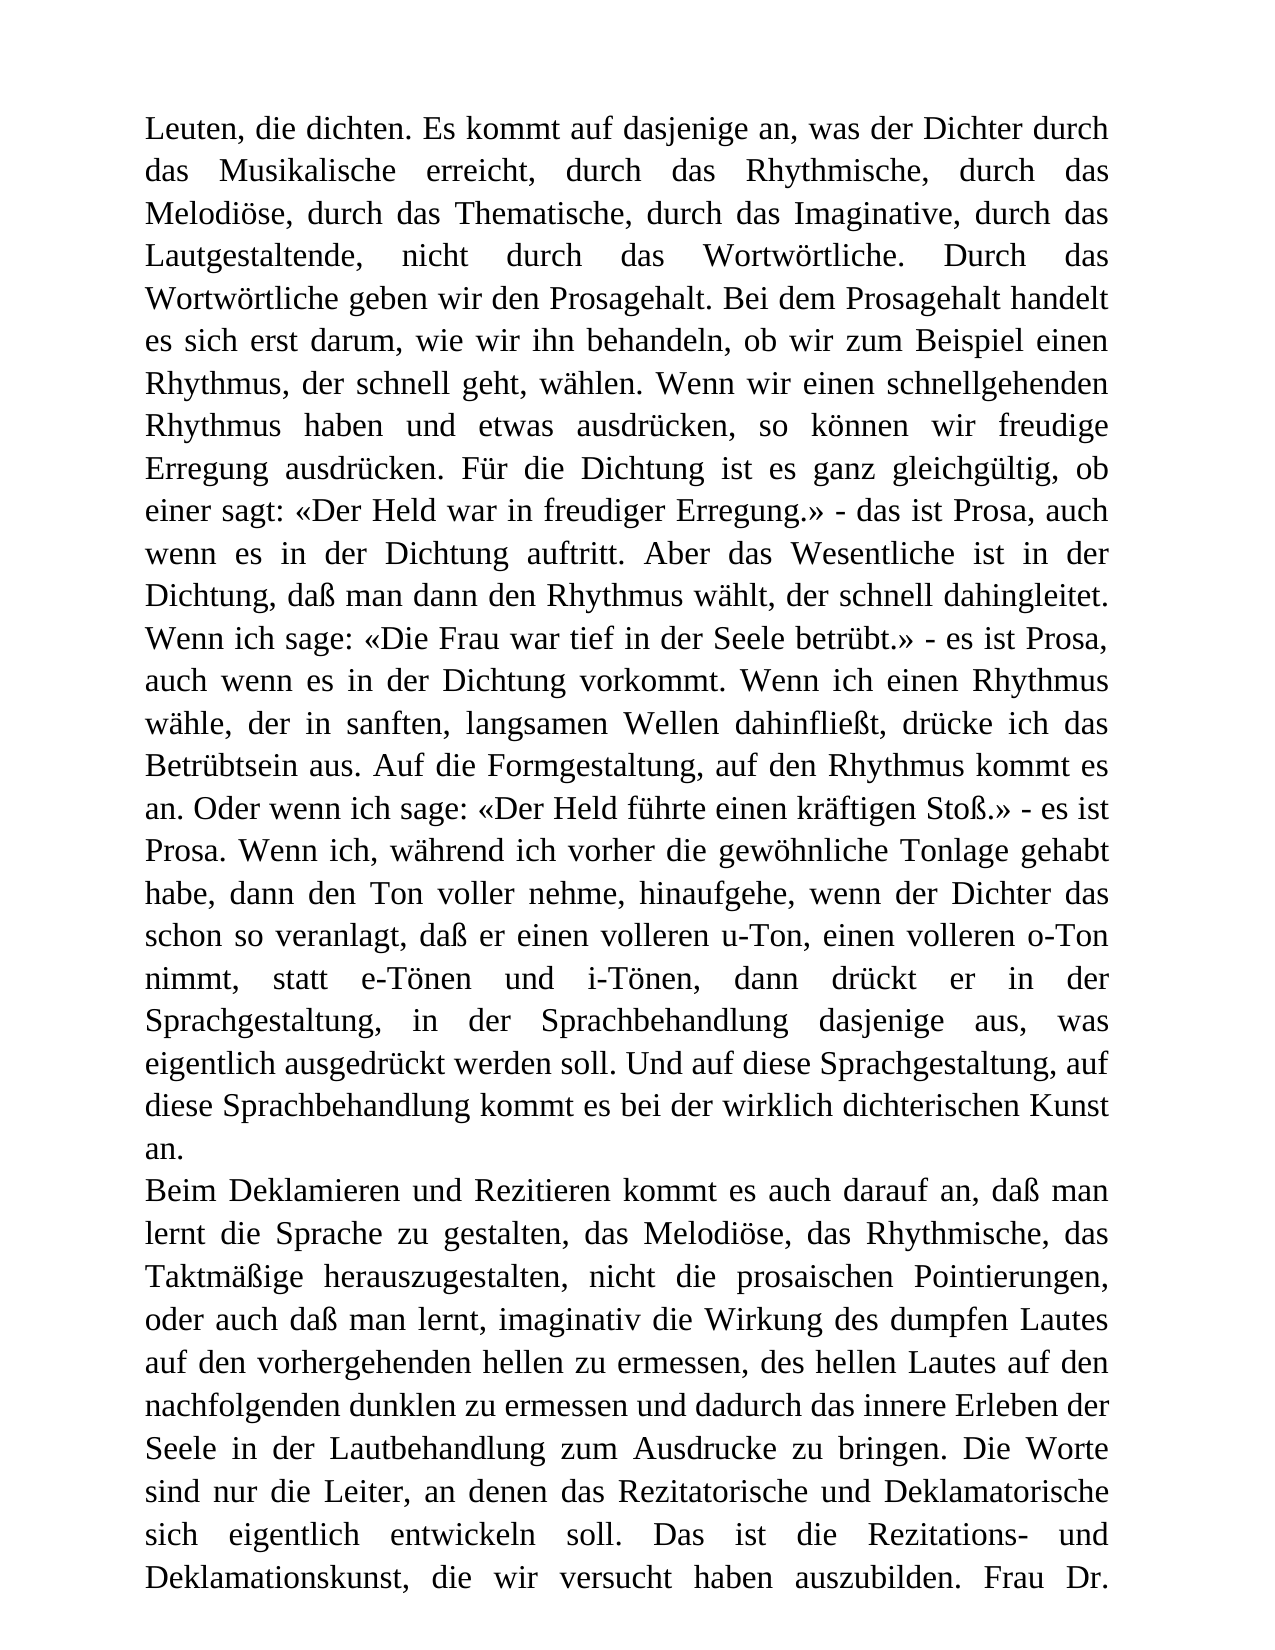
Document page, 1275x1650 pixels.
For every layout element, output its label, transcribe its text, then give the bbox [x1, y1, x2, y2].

text Leuten, die dichten. Es kommt auf dasjenige an, was der Dichter durch das Musikalische erreicht, durch das Rhythmische, durch das Melodiöse, durch das Thematische, durch das Imaginative, durch das Lautgestaltende, nicht durch das Wortwörtliche. Durch das Wortwörtliche geben wir den Prosagehalt. Bei dem Prosagehalt handelt es sich erst darum, wie wir ihn behandeln, ob wir zum Beispiel einen Rhythmus, der schnell geht, wählen. Wenn wir einen schnellgehenden Rhythmus haben und etwas ausdrücken, so können wir freudige Erregung ausdrücken. Für die Dichtung ist es ganz gleichgültig, ob einer sagt: «Der Held war in freudiger Erregung.» - das ist Prosa, auch wenn es in der Dichtung auftritt. Aber das Wesentliche ist in der Dichtung, daß man dann den Rhythmus wählt, der schnell dahingleitet. Wenn ich sage: «Die Frau war tief in der Seele betrübt.» - es ist Prosa, auch wenn es in der Dichtung vorkommt. Wenn ich einen Rhythmus wähle, der in sanften, langsamen Wellen dahinfließt, drücke ich das Betrübtsein aus. Auf die Formgestaltung, auf den Rhythmus kommt es an. Oder wenn ich sage: «Der Held führte einen kräftigen Stoß.» - es ist Prosa. Wenn ich, während ich vorher die gewöhnliche Tonlage gehabt habe, dann den Ton voller nehme, hinaufgehe, wenn der Dichter das schon so veranlagt, daß er einen volleren u-Ton, einen volleren o-Ton nimmt, statt e-Tönen und i-Tönen, dann drückt er in der Sprachgestaltung, in der Sprachbehandlung dasjenige aus, was eigentlich ausgedrückt werden soll. Und auf diese Sprachgestaltung, auf diese Sprachbehandlung kommt es bei der wirklich dichterischen Kunst an. [144, 108, 1110, 1166]
text Beim Deklamieren und Rezitieren kommt es auch darauf an, daß man lernt die Sprache zu gestalten, das Melodiöse, das Rhythmische, das Taktmäßige herauszugestalten, nicht die prosaischen Pointierungen, oder auch daß man lernt, imaginativ die Wirkung des dumpfen Lautes auf den vorhergehenden hellen zu ermessen, des hellen Lautes auf den nachfolgenden dunklen zu ermessen und dadurch das innere Erleben der Seele in der Lautbehandlung zum Ausdrucke zu bringen. Die Worte sind nur die Leiter, an denen das Rezitatorische und Deklamatorische sich eigentlich entwickeln soll. Das ist die Rezitations- und Deklamationskunst, die wir versucht haben auszubilden. Frau Dr. [144, 1171, 1110, 1595]
